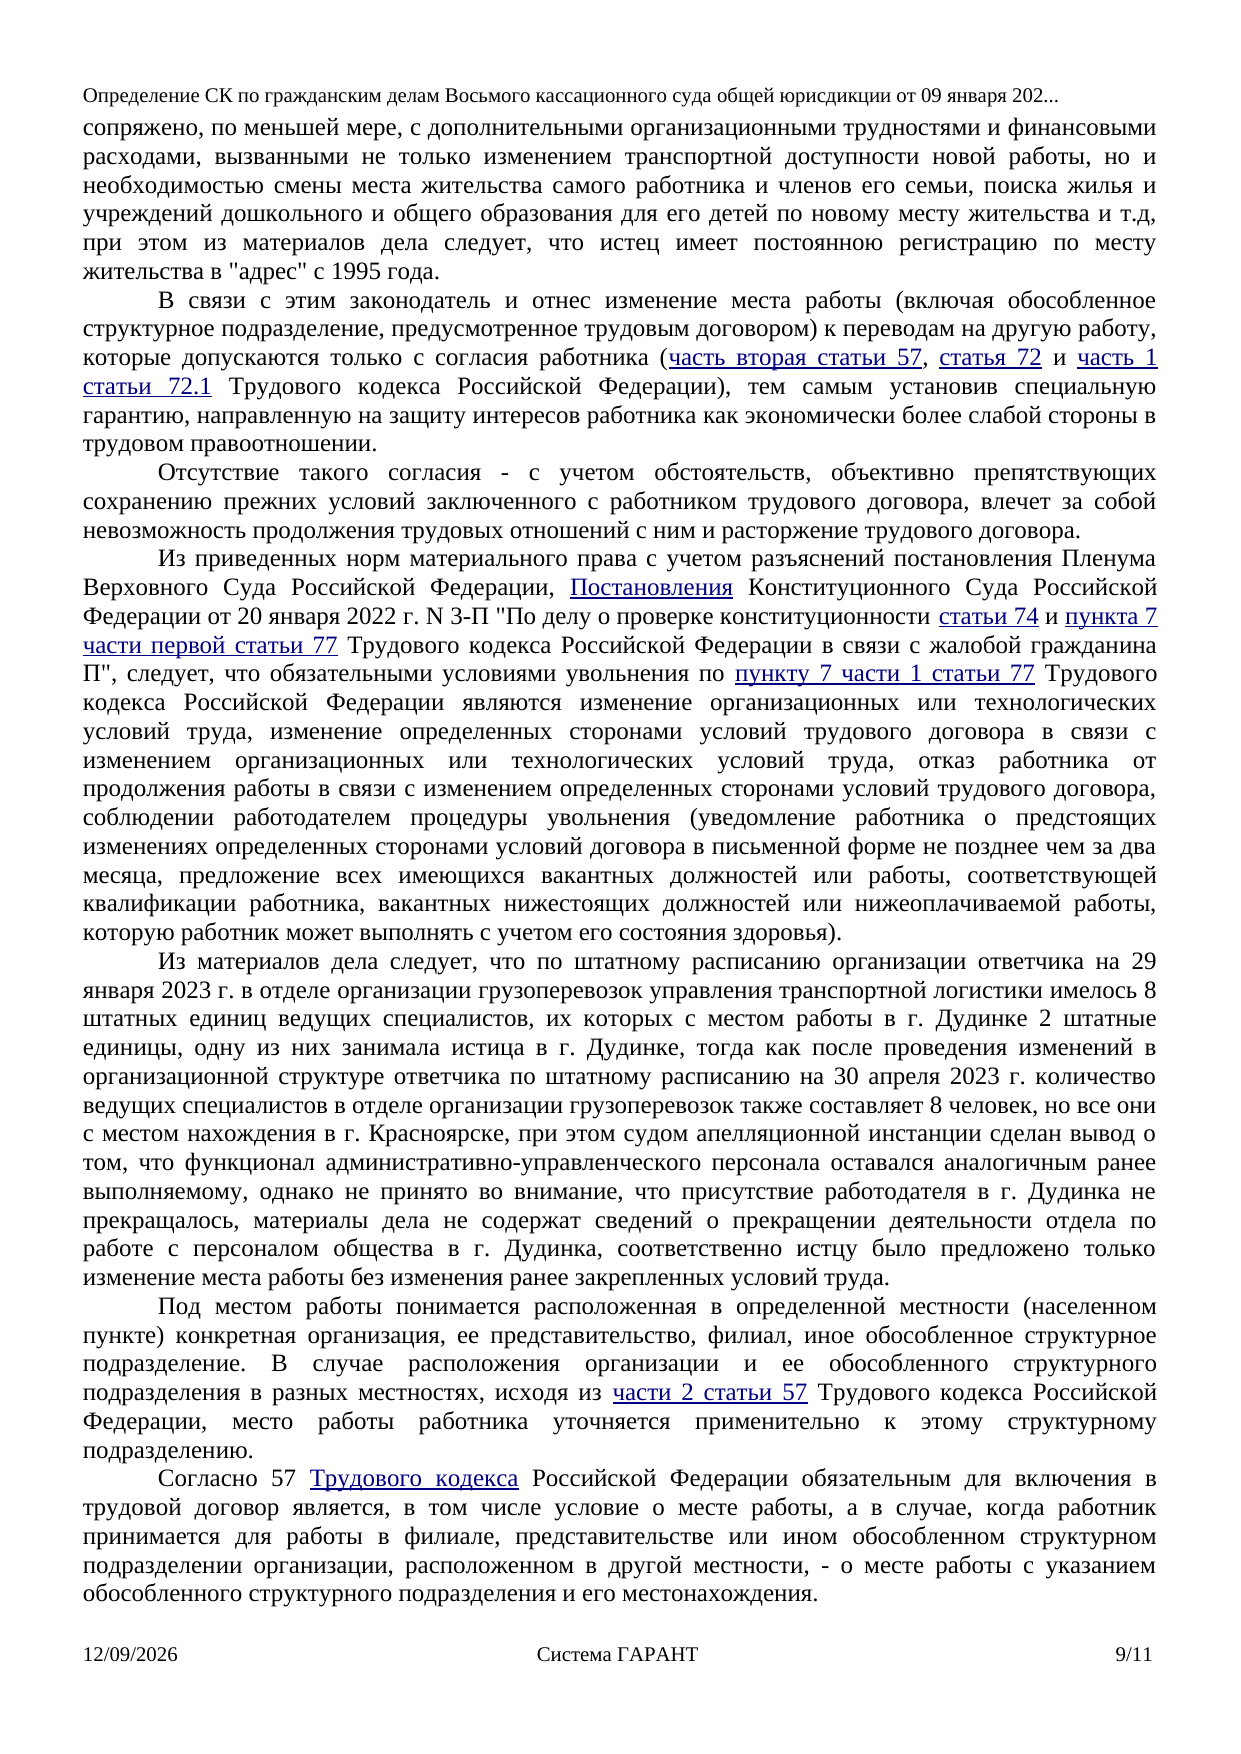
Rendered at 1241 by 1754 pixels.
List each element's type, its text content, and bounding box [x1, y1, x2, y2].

text Из приведенных норм материального права с учетом разъяснений постановления Пленума Верховного Суда Российской Федерации, Постановления Конституционного Суда Российской Федерации от 20 января 2022 г. N 3-П "По делу о проверке конституционности статьи 74 и пункта 7 части первой статьи 77 Трудового кодекса Российской Федерации в связи с жалобой гражданина П", следует, что обязательными условиями увольнения по пункту 7 части 1 статьи 77 Трудового кодекса Российской Федерации являются изменение организационных или технологических условий труда, изменение определенных сторонами условий трудового договора в связи с изменением организационных или технологических условий труда, отказ работника от продолжения работы в связи с изменением определенных сторонами условий трудового договора, соблюдении работодателем процедуры увольнения (уведомление работника о предстоящих изменениях определенных сторонами условий договора в письменной форме не позднее чем за два месяца, предложение всех имеющихся вакантных должностей или работы, соответствующей квалификации работника, вакантных нижестоящих должностей или нижеоплачиваемой работы, которую работник может выполнять с учетом его состояния здоровья). [83, 543, 1157, 946]
text В связи с этим законодатель и отнес изменение места работы (включая обособленное структурное подразделение, предусмотренное трудовым договором) к переводам на другую работу, которые допускаются только с согласия работника (часть вторая статьи 57, статья 72 и часть 1 статьи 72.1 Трудового кодекса Российской Федерации), тем самым установив специальную гарантию, направленную на защиту интересов работника как экономически более слабой стороны в трудовом правоотношении. [83, 285, 1157, 457]
text Согласно 57 Трудового кодекса Российской Федерации обязательным для включения в трудовой договор является, в том числе условие о месте работы, а в случае, когда работник принимается для работы в филиале, представительстве или ином обособленном структурном подразделении организации, расположенном в другой местности, - о месте работы с указанием обособленного структурного подразделения и его местонахождения. [83, 1463, 1157, 1607]
text Из материалов дела следует, что по штатному расписанию организации ответчика на 29 января 2023 г. в отделе организации грузоперевозок управления транспортной логистики имелось 8 штатных единиц ведущих специалистов, их которых с местом работы в г. Дудинке 2 штатные единицы, одну из них занимала истица в г. Дудинке, тогда как после проведения изменений в организационной структуре ответчика по штатному расписанию на 30 апреля 2023 г. количество ведущих специалистов в отделе организации грузоперевозок также составляет 8 человек, но все они с местом нахождения в г. Красноярске, при этом судом апелляционной инстанции сделан вывод о том, что функционал административно-управленческого персонала оставался аналогичным ранее выполняемому, однако не принято во внимание, что присутствие работодателя в г. Дудинка не прекращалось, материалы дела не содержат сведений о прекращении деятельности отдела по работе с персоналом общества в г. Дудинка, соответственно истцу было предложено только изменение места работы без изменения ранее закрепленных условий труда. [83, 946, 1157, 1291]
text Под местом работы понимается расположенная в определенной местности (населенном пункте) конкретная организация, ее представительство, филиал, иное обособленное структурное подразделение. В случае расположения организации и ее обособленного структурного подразделения в разных местностях, исходя из части 2 статьи 57 Трудового кодекса Российской Федерации, место работы работника уточняется применительно к этому структурному подразделению. [83, 1291, 1157, 1463]
text сопряжено, по меньшей мере, с дополнительными организационными трудностями и финансовыми расходами, вызванными не только изменением транспортной доступности новой работы, но и необходимостью смены места жительства самого работника и членов его семьи, поиска жилья и учреждений дошкольного и общего образования для его детей по новому месту жительства и т.д, при этом из материалов дела следует, что истец имеет постоянною регистрацию по месту жительства в "адрес" с 1995 года. [83, 112, 1157, 285]
text Отсутствие такого согласия - с учетом обстоятельств, объективно препятствующих сохранению прежних условий заключенного с работником трудового договора, влечет за собой невозможность продолжения трудовых отношений с ним и расторжение трудового договора. [83, 457, 1157, 543]
